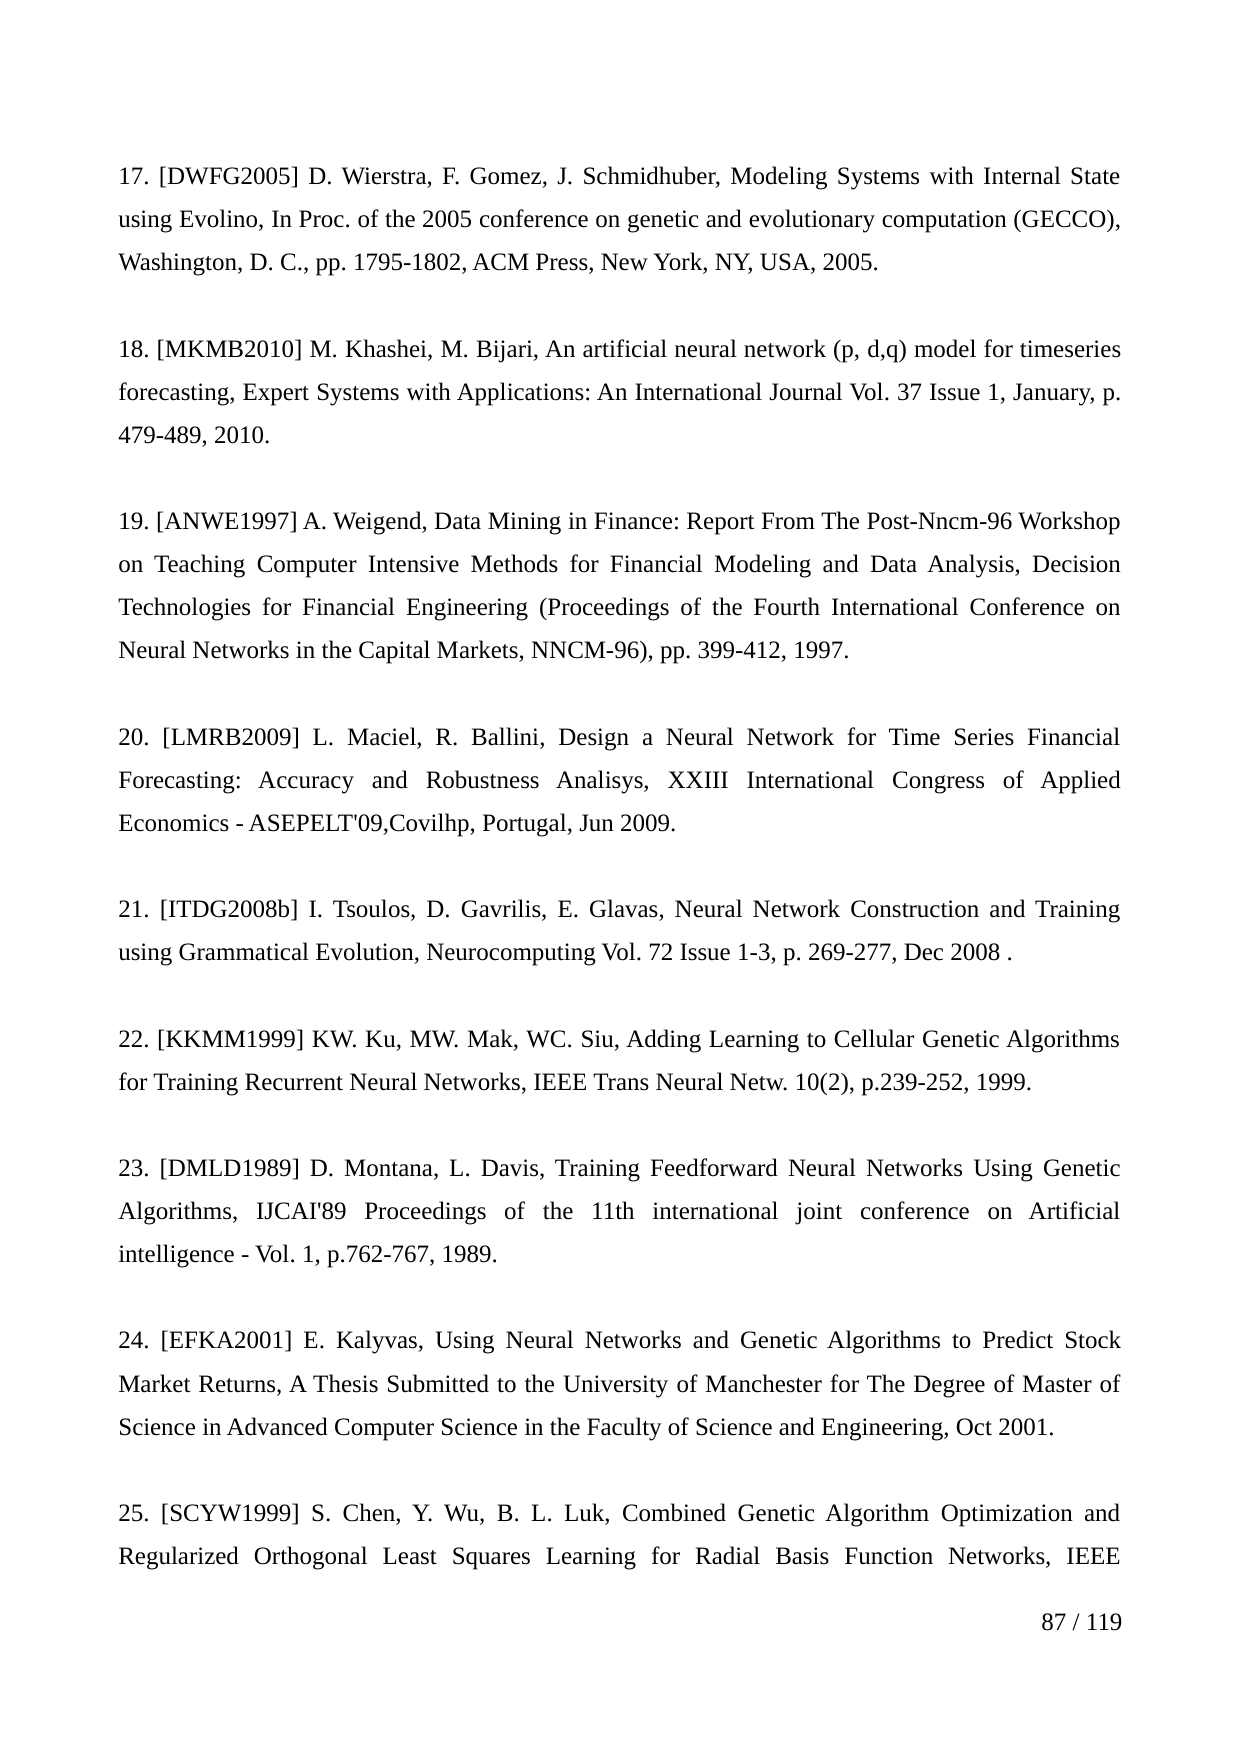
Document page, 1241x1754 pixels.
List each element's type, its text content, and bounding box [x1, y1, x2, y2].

text 24. [EFKA2001] E. Kalyvas, Using Neural Networks and Genetic Algorithms to Predict Stock Market Returns, A Thesis Submitted to the University of Manchester for The Degree of Master of Science in Advanced Computer Science in the Faculty of Science and Engineering, Oct 2001. [118, 1326, 1122, 1441]
text 19. [ANWE1997] A. Weigend, Data Mining in Finance: Report From The Post-Nncm-96 Workshop on Teaching Computer Intensive Methods for Financial Modeling and Data Analysis, Decision Technologies for Financial Engineering (Proceedings of the Fourth International Conference on Neural Networks in the Capital Markets, NNCM-96), pp. 399-412, 1997. [118, 506, 1122, 664]
text 22. [KKMM1999] KW. Ku, MW. Mak, WC. Siu, Adding Learning to Cellular Genetic Algorithms for Training Recurrent Neural Networks, IEEE Trans Neural Netw. 10(2), p.239-252, 1999. [118, 1024, 1122, 1096]
text 20. [LMRB2009] L. Maciel, R. Ballini, Design a Neural Network for Time Series Financial Forecasting: Accuracy and Robustness Analisys, XXIII International Congress of Applied Economics - ASEPELT'09,Covilhp, Portugal, Jun 2009. [118, 722, 1122, 837]
text 18. [MKMB2010] M. Khashei, M. Bijari, An artificial neural network (p, d,q) model for timeseries forecasting, Expert Systems with Applications: An International Journal Vol. 37 Issue 1, January, p. 479-489, 2010. [118, 334, 1122, 449]
text 21. [ITDG2008b] I. Tsoulos, D. Gavrilis, E. Glavas, Neural Network Construction and Training using Grammatical Evolution, Neurocomputing Vol. 72 Issue 1-3, p. 269-277, Dec 2008 . [118, 894, 1122, 966]
text 17. [DWFG2005] D. Wierstra, F. Gomez, J. Schmidhuber, Modeling Systems with Internal State using Evolino, In Proc. of the 2005 conference on genetic and evolutionary computation (GECCO), Washington, D. C., pp. 1795-1802, ACM Press, New York, NY, USA, 2005. [118, 161, 1122, 276]
text 23. [DMLD1989] D. Montana, L. Davis, Training Feedforward Neural Networks Using Genetic Algorithms, IJCAI'89 Proceedings of the 11th international joint conference on Artificial intelligence - Vol. 1, p.762-767, 1989. [118, 1153, 1122, 1268]
text 25. [SCYW1999] S. Chen, Y. Wu, B. L. Luk, Combined Genetic Algorithm Optimization and Regularized Orthogonal Least Squares Learning for Radial Basis Function Networks, IEEE [118, 1498, 1122, 1570]
